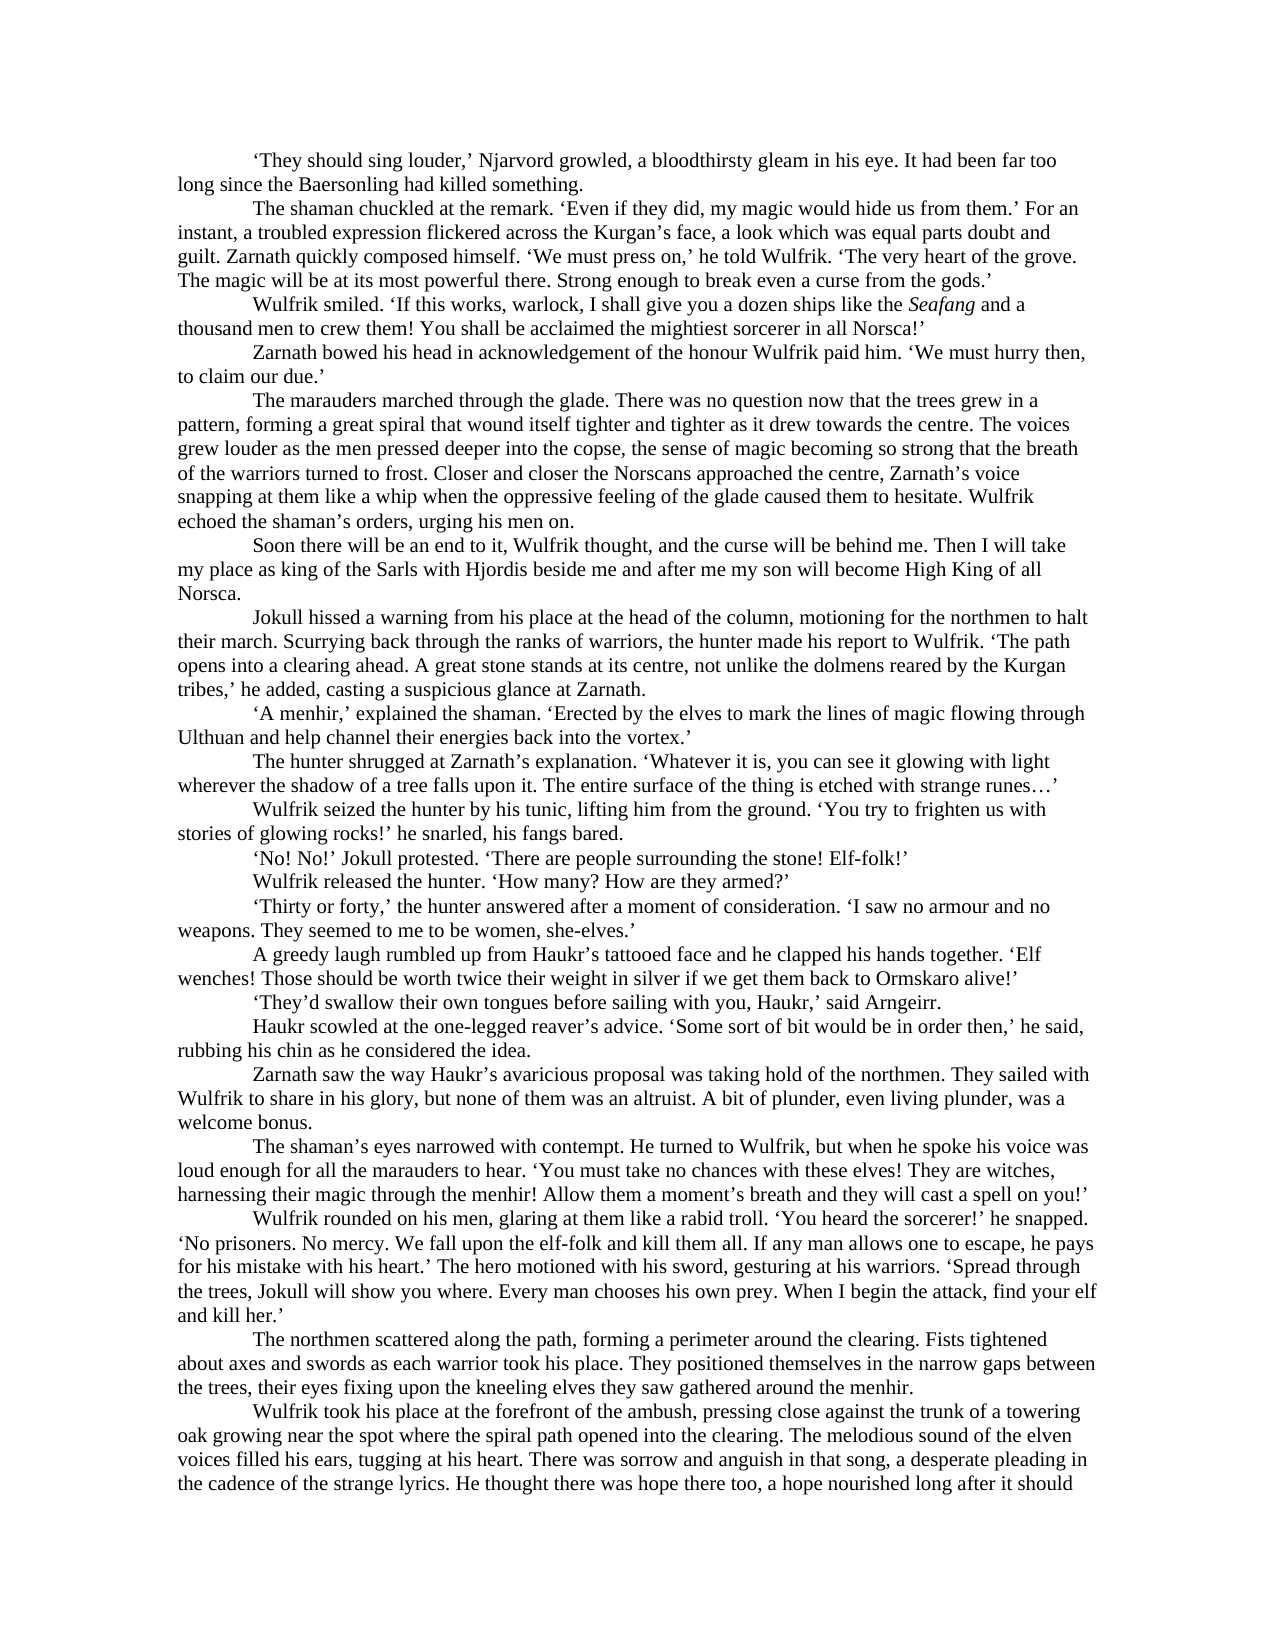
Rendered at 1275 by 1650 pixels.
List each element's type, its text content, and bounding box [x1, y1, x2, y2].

text ‘A menhir,’ explained the shaman. ‘Erected by the elves to mark the lines of magic flowing through Ulthuan and help channel their energies back into the vortex.’ [177, 701, 1098, 749]
text Zarnath saw the way Haukr’s avaricious proposal was taking hold of the northmen. They sailed with Wulfrik to share in his glory, but none of them was an altruist. A bit of plunder, even living plunder, was a welcome bonus. [177, 1062, 1098, 1134]
text The hunter shrugged at Zarnath’s explanation. ‘Whatever it is, you can see it glowing with light wherever the shadow of a tree falls upon it. The entire surface of the thing is etched with strange runes…’ [177, 749, 1098, 797]
text The marauders marched through the glade. There was no question now that the trees grew in a pattern, forming a great spiral that wound itself tighter and tighter as it drew towards the centre. The voices grew louder as the men pressed deeper into the copse, the sense of magic becoming so strong that the breath of the warriors turned to frost. Closer and closer the Norscans approached the centre, Zarnath’s voice snapping at them like a whip when the oppressive feeling of the glade caused them to hesitate. Wulfrik echoed the shaman’s orders, urging his men on. [177, 388, 1098, 533]
text ‘No! No!’ Jokull protested. ‘There are people surrounding the stone! Elf-folk!’ [177, 845, 1098, 869]
text Haukr scowled at the one-legged reaver’s advice. ‘Some sort of bit would be in order then,’ he said, rubbing his chin as he considered the idea. [177, 1014, 1098, 1062]
text ‘They should sing louder,’ Njarvord growled, a bloodthirsty gleam in his eye. It had been far too long since the Baersonling had killed something. [177, 148, 1098, 196]
text Jokull hissed a warning from his place at the head of the column, motioning for the northmen to halt their march. Scurrying back through the ranks of warriors, the hunter made his report to Wulfrik. ‘The path opens into a clearing ahead. A great stone stands at its centre, not unlike the dolmens reared by the Kurgan tribes,’ he added, casting a suspicious glance at Zarnath. [177, 605, 1098, 701]
text A greedy laugh rumbled up from Haukr’s tattooed face and he clapped his hands together. ‘Elf wenches! Those should be worth twice their weight in silver if we get them back to Ormskaro alive!’ [177, 942, 1098, 990]
text ‘Thirty or forty,’ the hunter answered after a moment of consideration. ‘I saw no armour and no weapons. They seemed to me to be women, she-elves.’ [177, 893, 1098, 942]
text Zarnath bowed his head in acknowledgement of the honour Wulfrik paid him. ‘We must hurry then, to claim our due.’ [177, 340, 1098, 388]
text Wulfrik seized the hunter by his tunic, lifting him from the ground. ‘You try to frighten us with stories of glowing rocks!’ he snarled, his fangs bared. [177, 797, 1098, 845]
text Wulfrik released the hunter. ‘How many? How are they armed?’ [177, 869, 1098, 893]
text The shaman’s eyes narrowed with contempt. He turned to Wulfrik, but when he spoke his voice was loud enough for all the marauders to hear. ‘You must take no chances with these elves! They are witches, harnessing their magic through the menhir! Allow them a moment’s breath and they will cast a spell on you!’ [177, 1134, 1098, 1206]
text Wulfrik rounded on his men, glaring at them like a rabid troll. ‘You heard the sorcerer!’ he snapped. ‘No prisoners. No mercy. We fall upon the elf-folk and kill them all. If any man allows one to escape, he pays for his mistake with his heart.’ The hero motioned with his sword, gesturing at his warriors. ‘Spread through the trees, Jokull will show you where. Every man chooses his own prey. When I begin the attack, find your elf and kill her.’ [177, 1206, 1098, 1327]
text Soon there will be an end to it, Wulfrik thought, and the curse will be behind me. Then I will take my place as king of the Sarls with Hjordis beside me and after me my son will become High King of all Norsca. [177, 533, 1098, 605]
text ‘They’d swallow their own tongues before sailing with you, Haukr,’ said Arngeirr. [177, 990, 1098, 1014]
text Wulfrik took his place at the forefront of the ambush, pressing close against the trunk of a towering oak growing near the spot where the spiral path opened into the clearing. The melodious sound of the elven voices filled his ears, tugging at his heart. There was sorrow and anguish in that song, a desperate pleading in the cadence of the strange lyrics. He thought there was hope there too, a hope nourished long after it should [177, 1399, 1098, 1495]
text The northmen scattered along the path, forming a perimeter around the clearing. Fists tightened about axes and swords as each warrior took his place. They positioned themselves in the narrow gaps between the trees, their eyes fixing upon the kneeling elves they saw gathered around the menhir. [177, 1327, 1098, 1399]
text The shaman chuckled at the remark. ‘Even if they did, my magic would hide us from them.’ For an instant, a troubled expression flickered across the Kurgan’s face, a look which was equal parts doubt and guilt. Zarnath quickly composed himself. ‘We must press on,’ he told Wulfrik. ‘The very heart of the grove. The magic will be at its most powerful there. Strong enough to break even a curse from the gods.’ [177, 196, 1098, 292]
text Wulfrik smiled. ‘If this works, warlock, I shall give you a dozen ships like the Seafang and a thousand men to crew them! You shall be acclaimed the mightiest sorcerer in all Norsca!’ [177, 292, 1098, 340]
